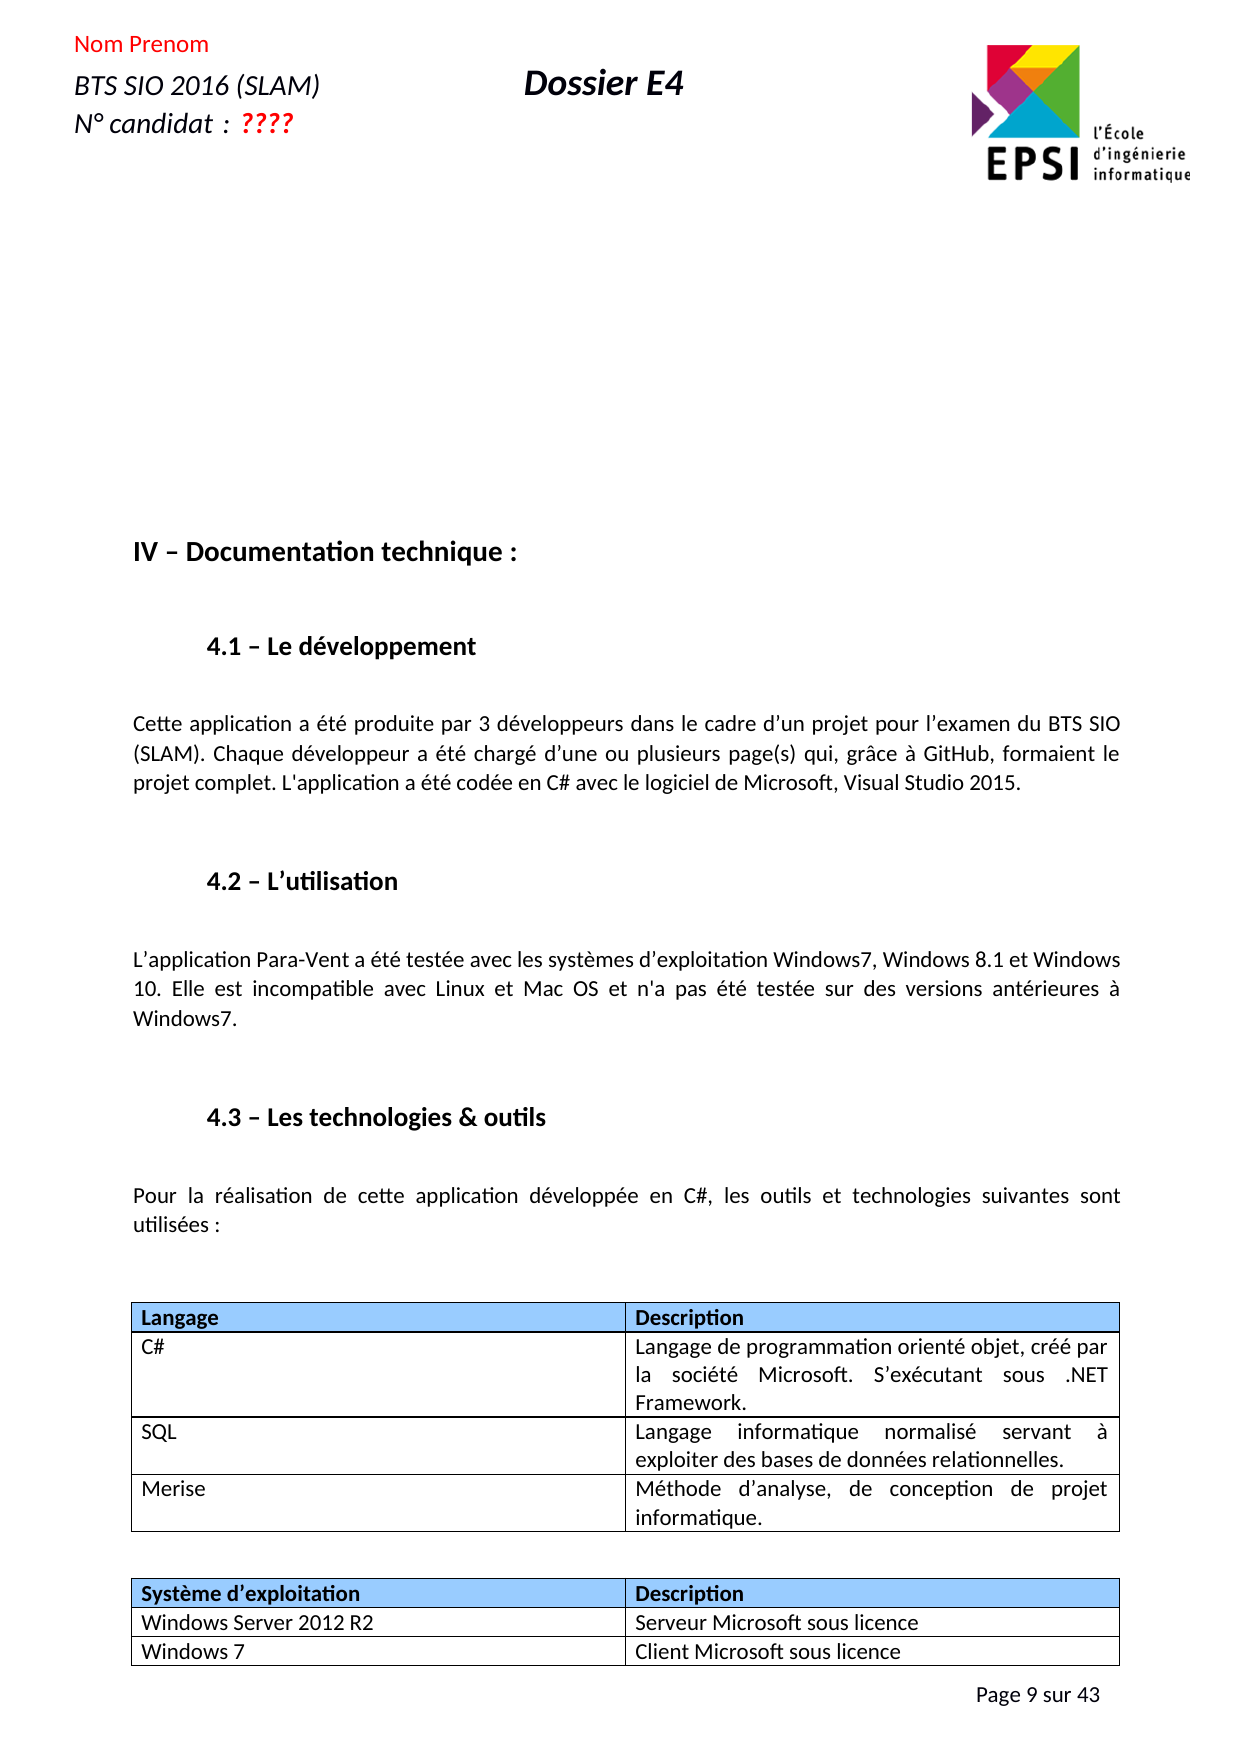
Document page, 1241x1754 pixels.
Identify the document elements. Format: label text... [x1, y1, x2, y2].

table_cell Windows 7 [132, 1637, 625, 1665]
table_cell Langage de programmation orienté objet, créé par la société Microsoft. S’exécutant sous .NET Framework. [626, 1333, 1119, 1416]
table_header Description [626, 1579, 1119, 1607]
table_header Description [626, 1303, 1119, 1331]
table_cell Windows Server 2012 R2 [132, 1608, 625, 1636]
table_cell Client Microsoft sous licence [626, 1637, 1119, 1665]
table_cell Serveur Microsoft sous licence [626, 1608, 1119, 1636]
text L’application Para-Vent a été testée avec les systèmes d’exploitation Windows7, Windows 8.1 et Windows 10. Elle est incompatible avec Linux et Mac OS et n'a pas été testée sur des versions antérieures à Windows7. [133, 945, 1122, 1032]
table_cell SQL [132, 1418, 625, 1473]
table_cell Langage informatique normalisé servant à exploiter des bases de données relationnelles. [626, 1418, 1119, 1473]
table_header Langage [132, 1303, 625, 1331]
subtitle 4.2 – L’utilisation [133, 864, 1122, 898]
text Cette application a été produite par 3 développeurs dans le cadre d’un projet pour l’examen du BTS SIO (SLAM). Chaque développeur a été chargé d’une ou plusieurs page(s) qui, grâce à GitHub, formaient le projet complet. L'application a été codée en C# avec le logiciel de Microsoft, Visual Studio 2015. [133, 709, 1122, 796]
subtitle 4.3 – Les technologies & outils [133, 1100, 1122, 1133]
table_cell Méthode d’analyse, de conception de projet informatique. [626, 1475, 1119, 1531]
subtitle IV – Documentation technique : [133, 533, 1122, 569]
subtitle 4.1 – Le développement [133, 629, 1122, 662]
table_header Système d’exploitation [132, 1579, 625, 1607]
table_cell Merise [132, 1475, 625, 1531]
text Pour la réalisation de cette application développée en C#, les outils et technologies suivantes sont utilisées : [133, 1181, 1122, 1238]
table_cell C# [132, 1333, 625, 1416]
